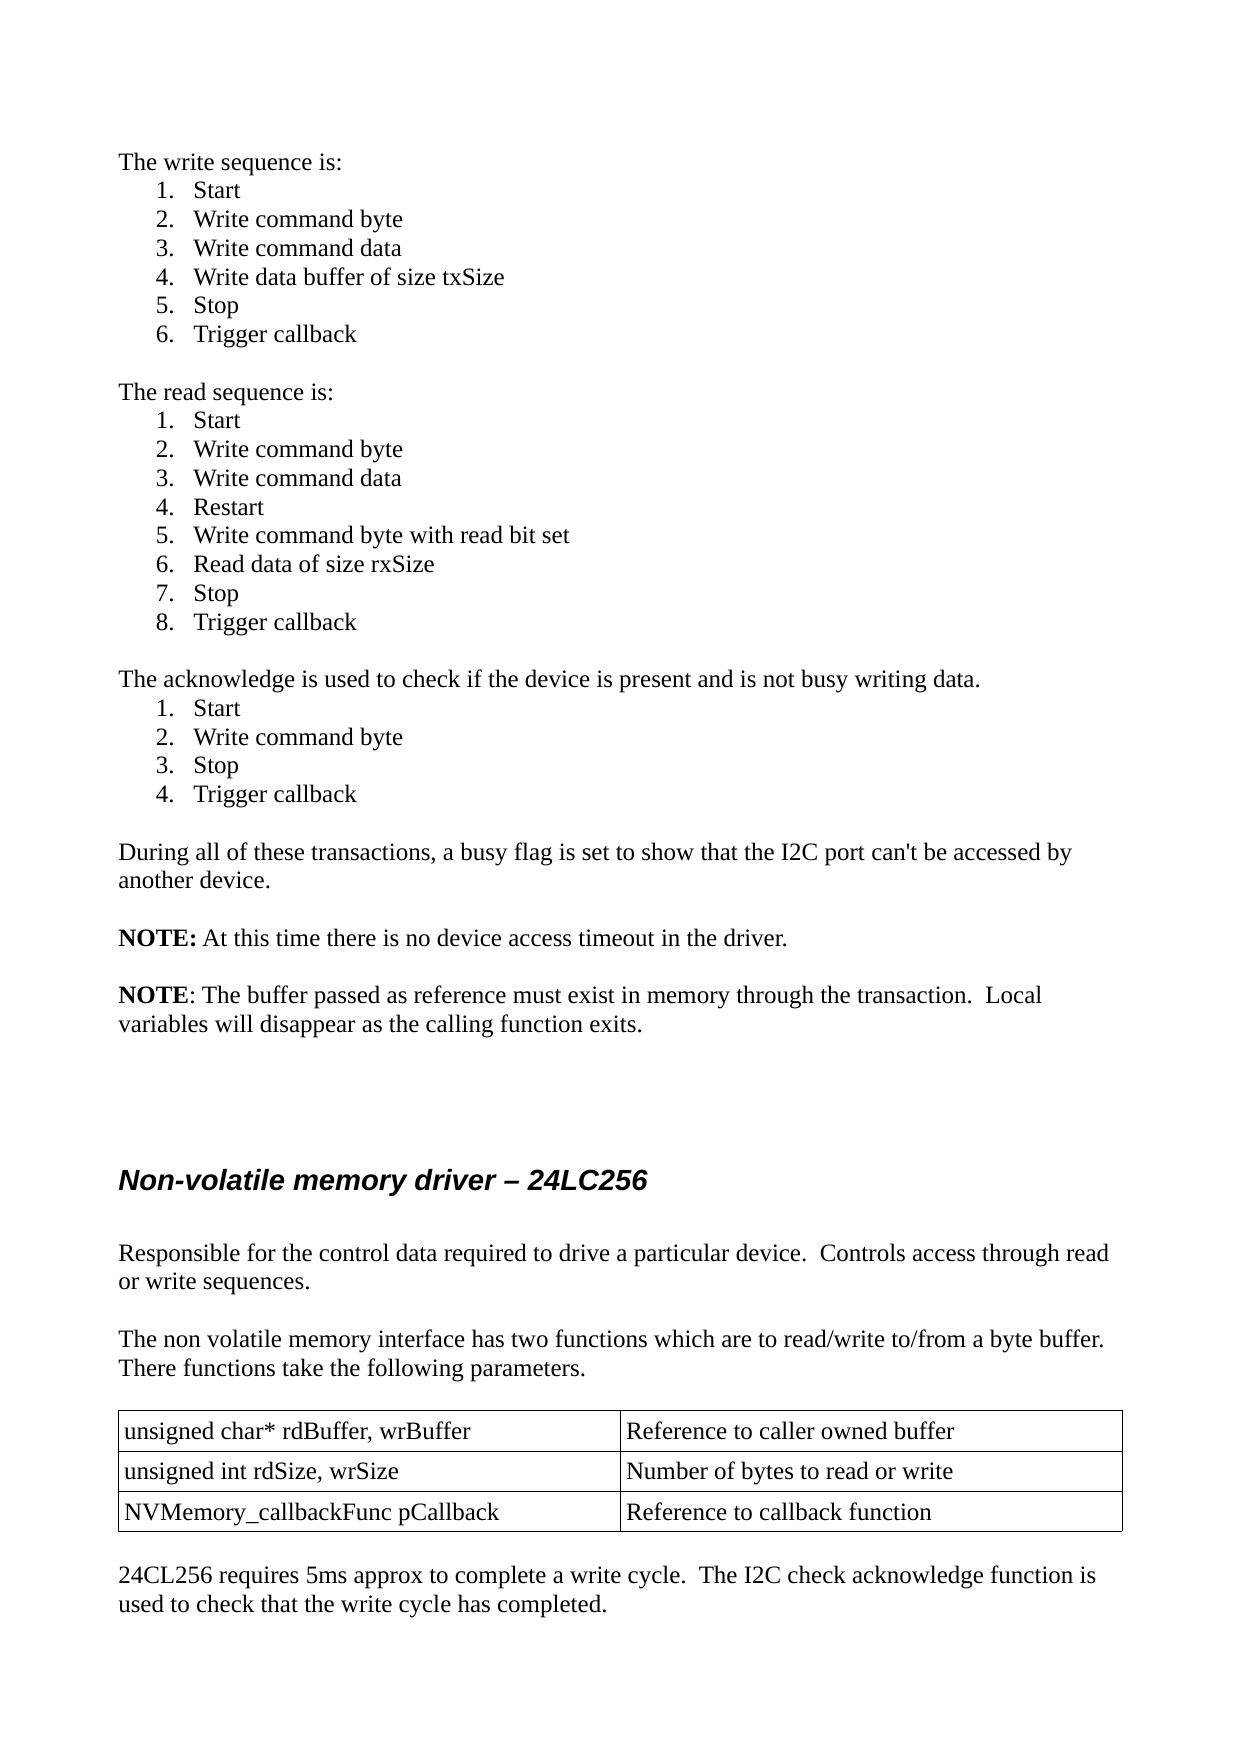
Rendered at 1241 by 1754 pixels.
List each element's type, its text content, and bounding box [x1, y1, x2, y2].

table_cell Number of bytes to read or write [621, 1452, 1122, 1491]
text 24CL256 requires 5ms approx to complete a write cycle. The I2C check acknowledge function is used to check that the write cycle has completed. [118, 1560, 1122, 1617]
text NOTE: At this time there is no device access timeout in the driver. [118, 923, 1122, 952]
list Trigger callback [156, 779, 1122, 808]
text The read sequence is: [118, 377, 1122, 406]
list Trigger callback [156, 319, 1122, 348]
list Start [156, 693, 1122, 722]
list Start [156, 176, 1122, 204]
text The write sequence is: [118, 147, 1122, 176]
text The acknowledge is used to check if the device is present and is not busy writing data. [118, 664, 1122, 693]
list Stop [156, 578, 1122, 607]
list Write command data [156, 233, 1122, 262]
list Write data buffer of size txSize [156, 262, 1122, 291]
list Write command byte [156, 722, 1122, 751]
list Write command byte [156, 434, 1122, 463]
text During all of these transactions, a busy flag is set to show that the I2C port can't be accessed by another device. [118, 837, 1122, 894]
table_header unsigned char* rdBuffer, wrBuffer [119, 1411, 620, 1451]
table_header Reference to caller owned buffer [621, 1411, 1122, 1451]
subtitle Non-volatile memory driver – 24LC256 [118, 1163, 1122, 1196]
list Start [156, 406, 1122, 434]
text NOTE: The buffer passed as reference must exist in memory through the transaction. Local variables will disappear as the calling function exits. [118, 981, 1122, 1038]
table_cell Reference to callback function [621, 1492, 1122, 1531]
list Stop [156, 751, 1122, 779]
text The non volatile memory interface has two functions which are to read/write to/from a byte buffer. There functions take the following parameters. [118, 1324, 1122, 1381]
list Write command byte with read bit set [156, 521, 1122, 549]
list Write command byte [156, 204, 1122, 233]
list Stop [156, 291, 1122, 319]
list Restart [156, 492, 1122, 521]
list Read data of size rxSize [156, 549, 1122, 578]
list Write command data [156, 463, 1122, 492]
list Trigger callback [156, 607, 1122, 636]
table_cell NVMemory_callbackFunc pCallback [119, 1492, 620, 1531]
text Responsible for the control data required to drive a particular device. Controls access through read or write sequences. [118, 1238, 1122, 1295]
table_cell unsigned int rdSize, wrSize [119, 1452, 620, 1491]
